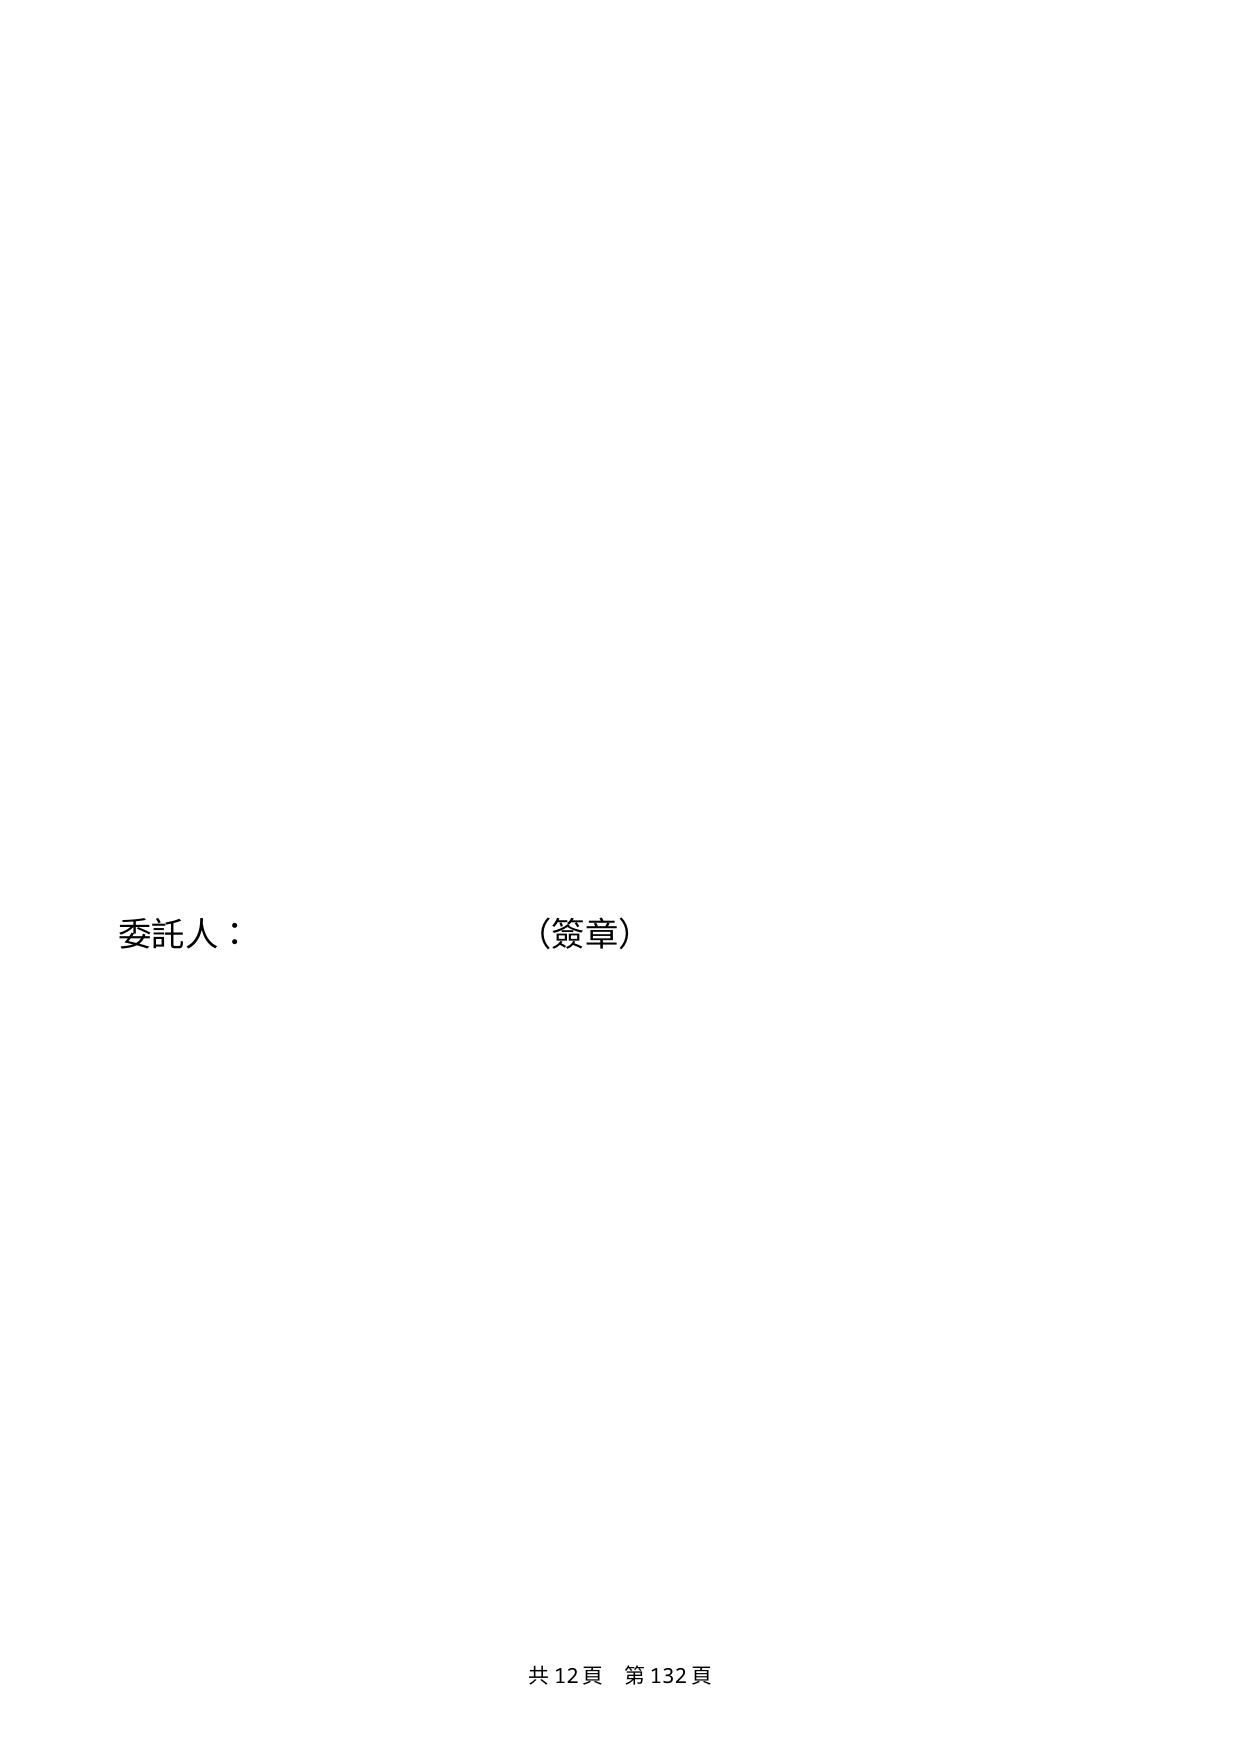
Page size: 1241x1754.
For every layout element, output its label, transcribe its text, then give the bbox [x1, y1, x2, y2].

text 委託人： （簽章） [118, 891, 1122, 953]
